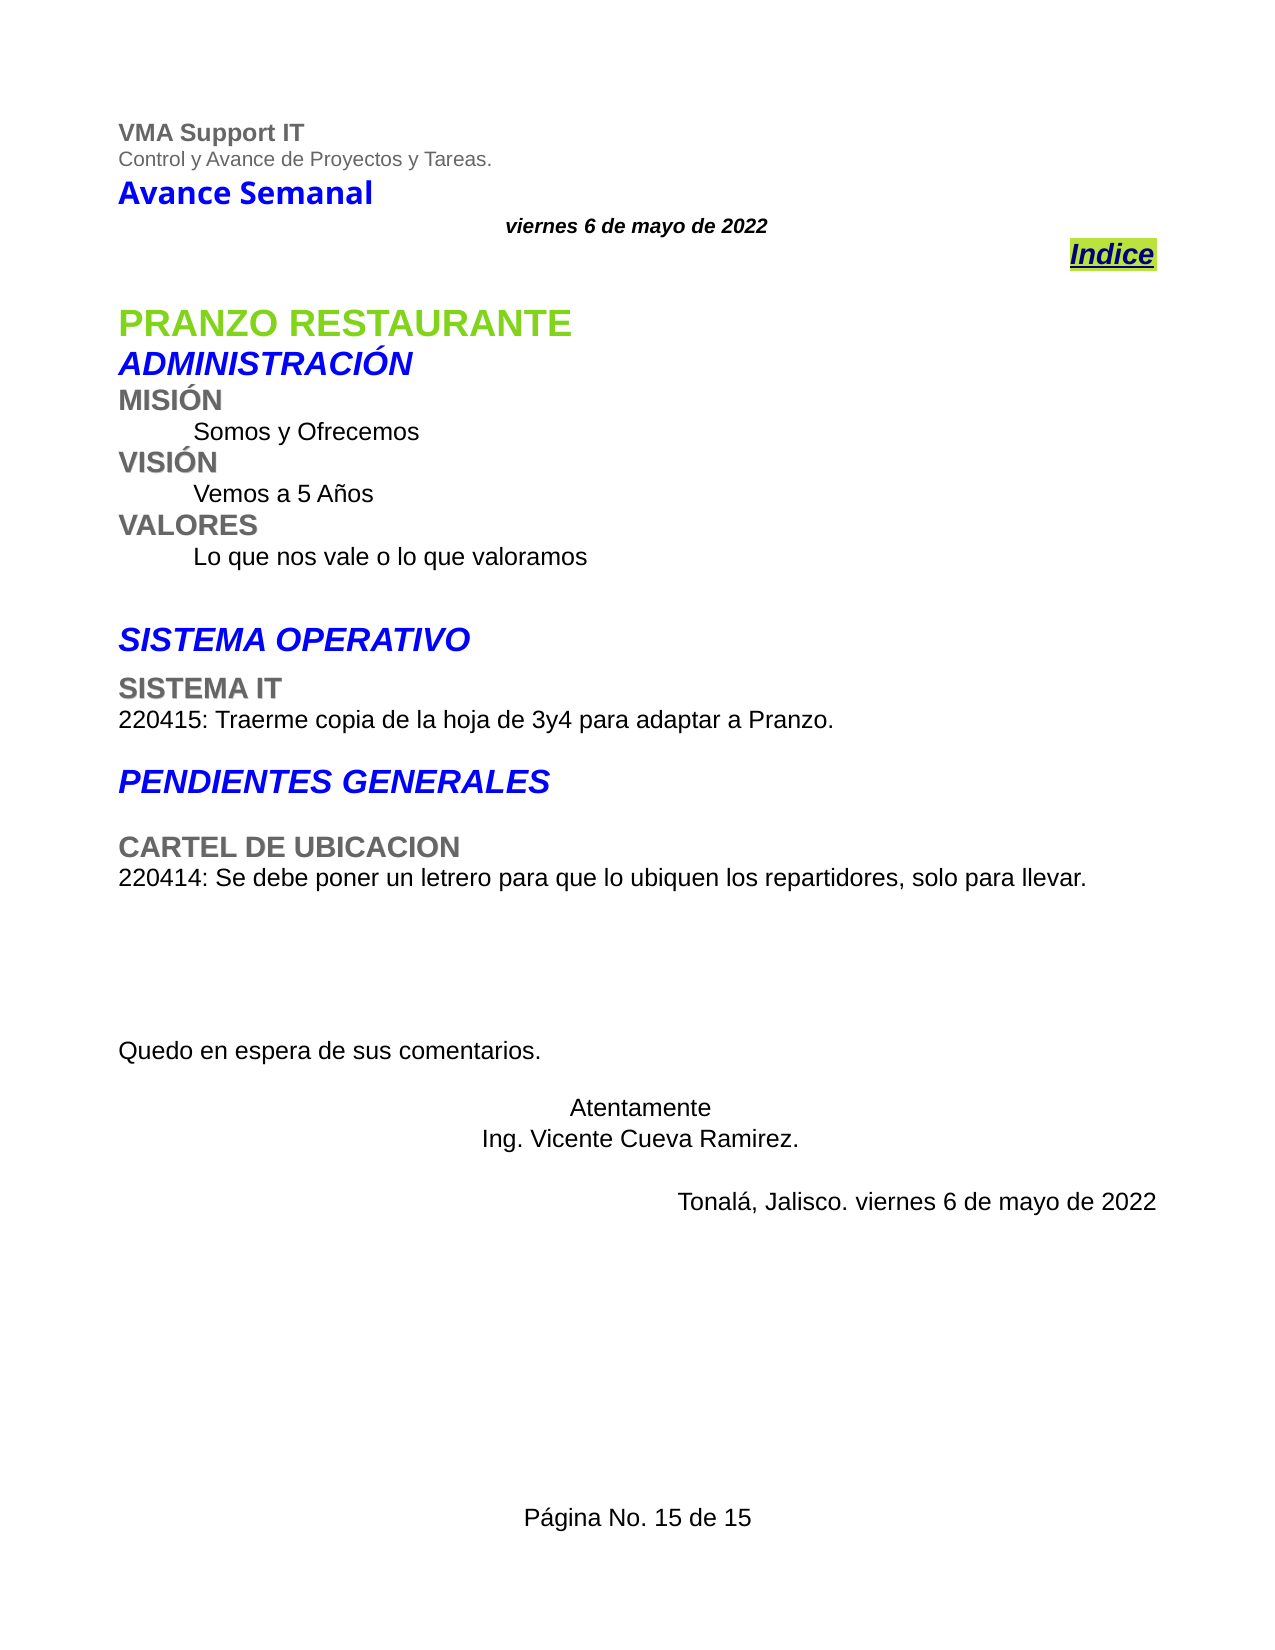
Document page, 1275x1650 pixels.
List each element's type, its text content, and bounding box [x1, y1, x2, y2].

subtitle PENDIENTES GENERALES [118, 762, 1157, 801]
list Atentamente [124, 1093, 1157, 1122]
subtitle Misión [118, 383, 1157, 416]
subtitle Visión [118, 445, 1157, 479]
text Somos y Ofrecemos [193, 416, 1157, 445]
subtitle Sistema Operativo [118, 620, 1157, 658]
subtitle Sistema IT [118, 671, 1157, 705]
text Quedo en espera de sus comentarios. [118, 1036, 1157, 1064]
subtitle Valores [118, 508, 1157, 541]
text 220414: Se debe poner un letrero para que lo ubiquen los repartidores, solo para llevar. [118, 863, 1157, 892]
subtitle Administración [118, 344, 1157, 383]
text 220415: Traerme copia de la hoja de 3y4 para adaptar a Pranzo. [118, 705, 1157, 733]
subtitle Pranzo Restaurante [118, 300, 1157, 344]
list Ing. Vicente Cueva Ramirez. [124, 1124, 1157, 1153]
text Vemos a 5 Años [193, 479, 1157, 508]
subtitle CARTEL DE UBICACION [118, 829, 1157, 863]
text Lo que nos vale o lo que valoramos [193, 541, 1157, 570]
list Tonalá, Jalisco. viernes 6 de mayo de 2022 [124, 1186, 1157, 1215]
